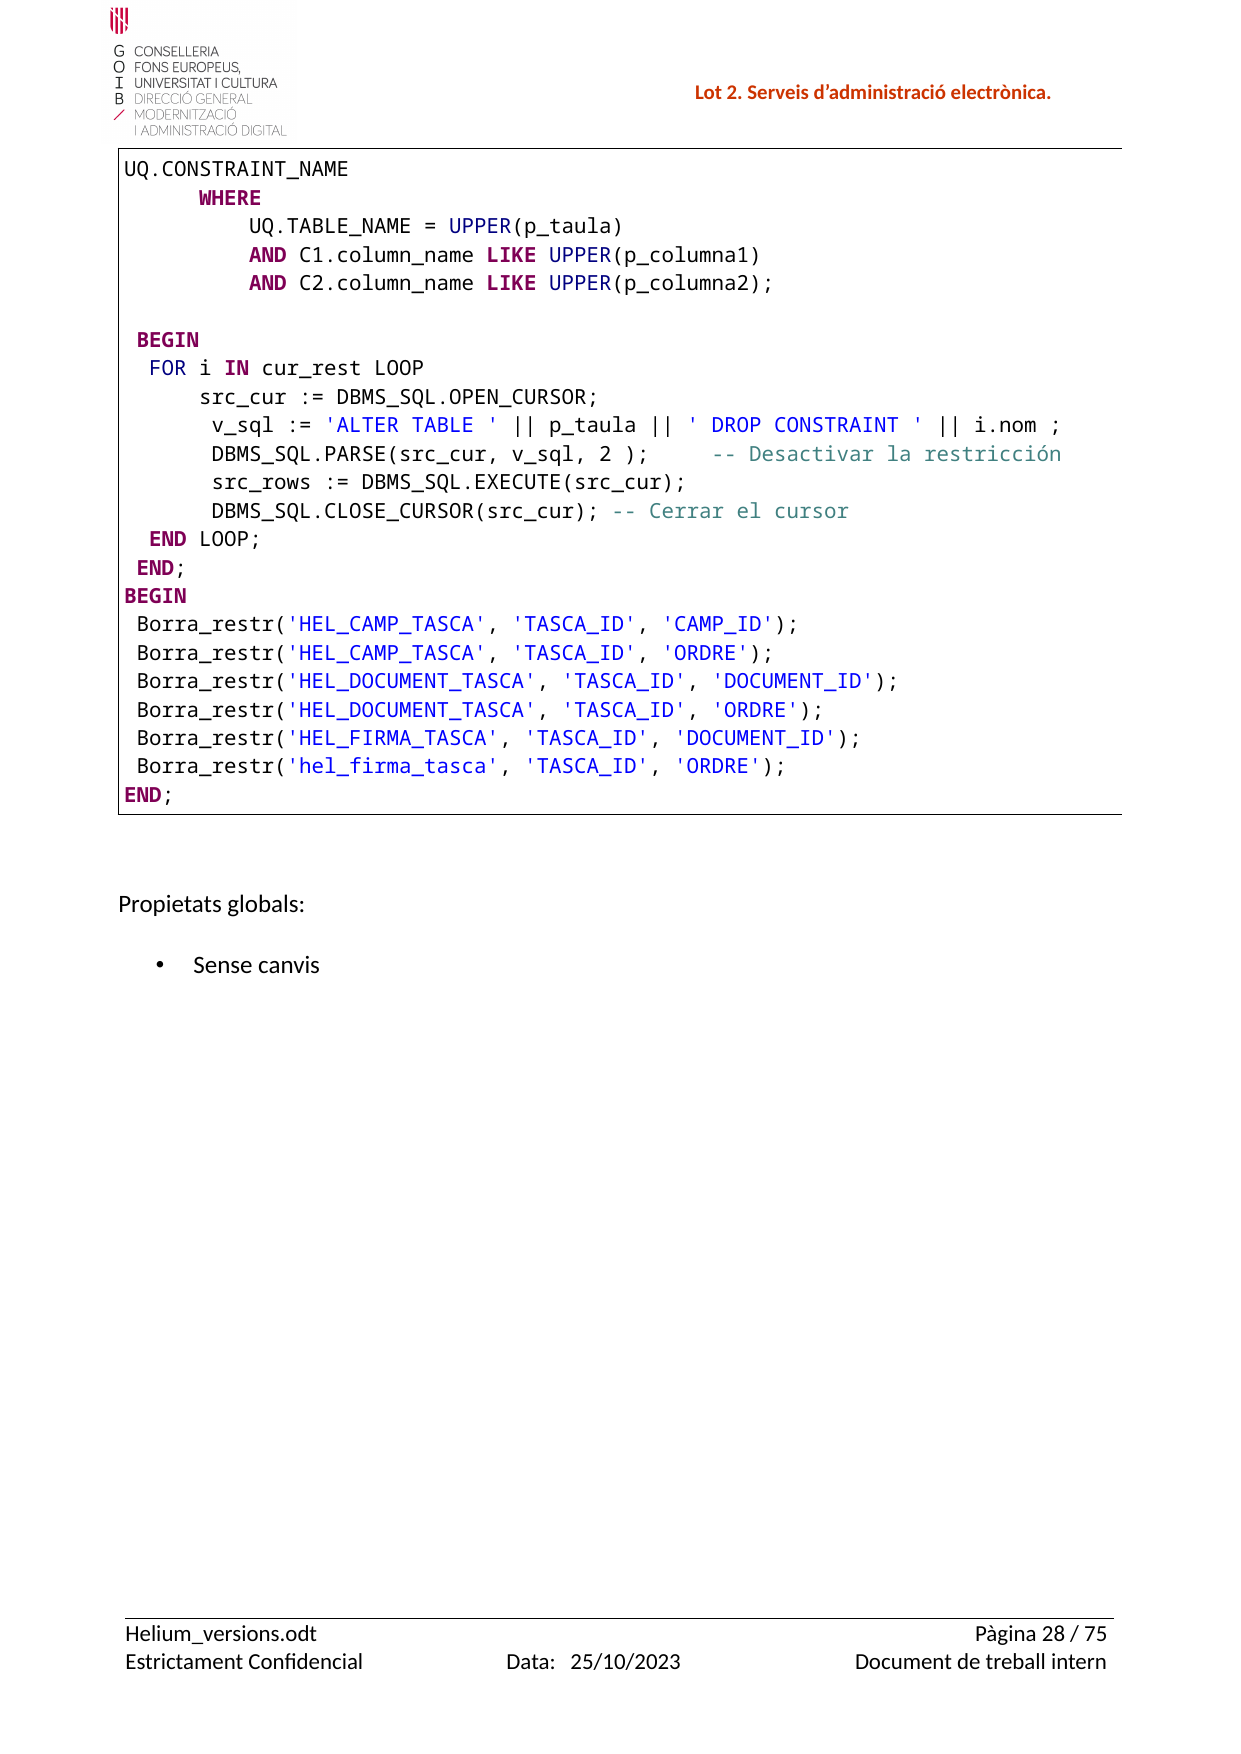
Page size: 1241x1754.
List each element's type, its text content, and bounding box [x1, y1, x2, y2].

list Sense canvis [156, 949, 1122, 980]
picture [100, 0, 297, 144]
table_header UQ.CONSTRAINT_NAME WHERE UQ.TABLE_NAME = UPPER(p_taula) AND C1.column_name LIKE UPPER(p_columna1) AND C2.column_name LIKE UPPER(p_columna2); BEGIN FOR i IN cur_rest LOOP src_cur := DBMS_SQL.OPEN_CURSOR; v_sql := 'ALTER TABLE ' || p_taula || ' DROP CONSTRAINT ' || i.nom ; DBMS_SQL.PARSE(src_cur, v_sql, 2 ); -- Desactivar la restricción src_rows := DBMS_SQL.EXECUTE(src_cur); DBMS_SQL.CLOSE_CURSOR(src_cur); -- Cerrar el cursor END LOOP; END; BEGIN Borra_restr('HEL_CAMP_TASCA', 'TASCA_ID', 'CAMP_ID'); Borra_restr('HEL_CAMP_TASCA', 'TASCA_ID', 'ORDRE'); Borra_restr('HEL_DOCUMENT_TASCA', 'TASCA_ID', 'DOCUMENT_ID'); Borra_restr('HEL_DOCUMENT_TASCA', 'TASCA_ID', 'ORDRE'); Borra_restr('HEL_FIRMA_TASCA', 'TASCA_ID', 'DOCUMENT_ID'); Borra_restr('hel_firma_tasca', 'TASCA_ID', 'ORDRE'); END; [119, 149, 1122, 814]
text Propietats globals: [118, 888, 1122, 919]
